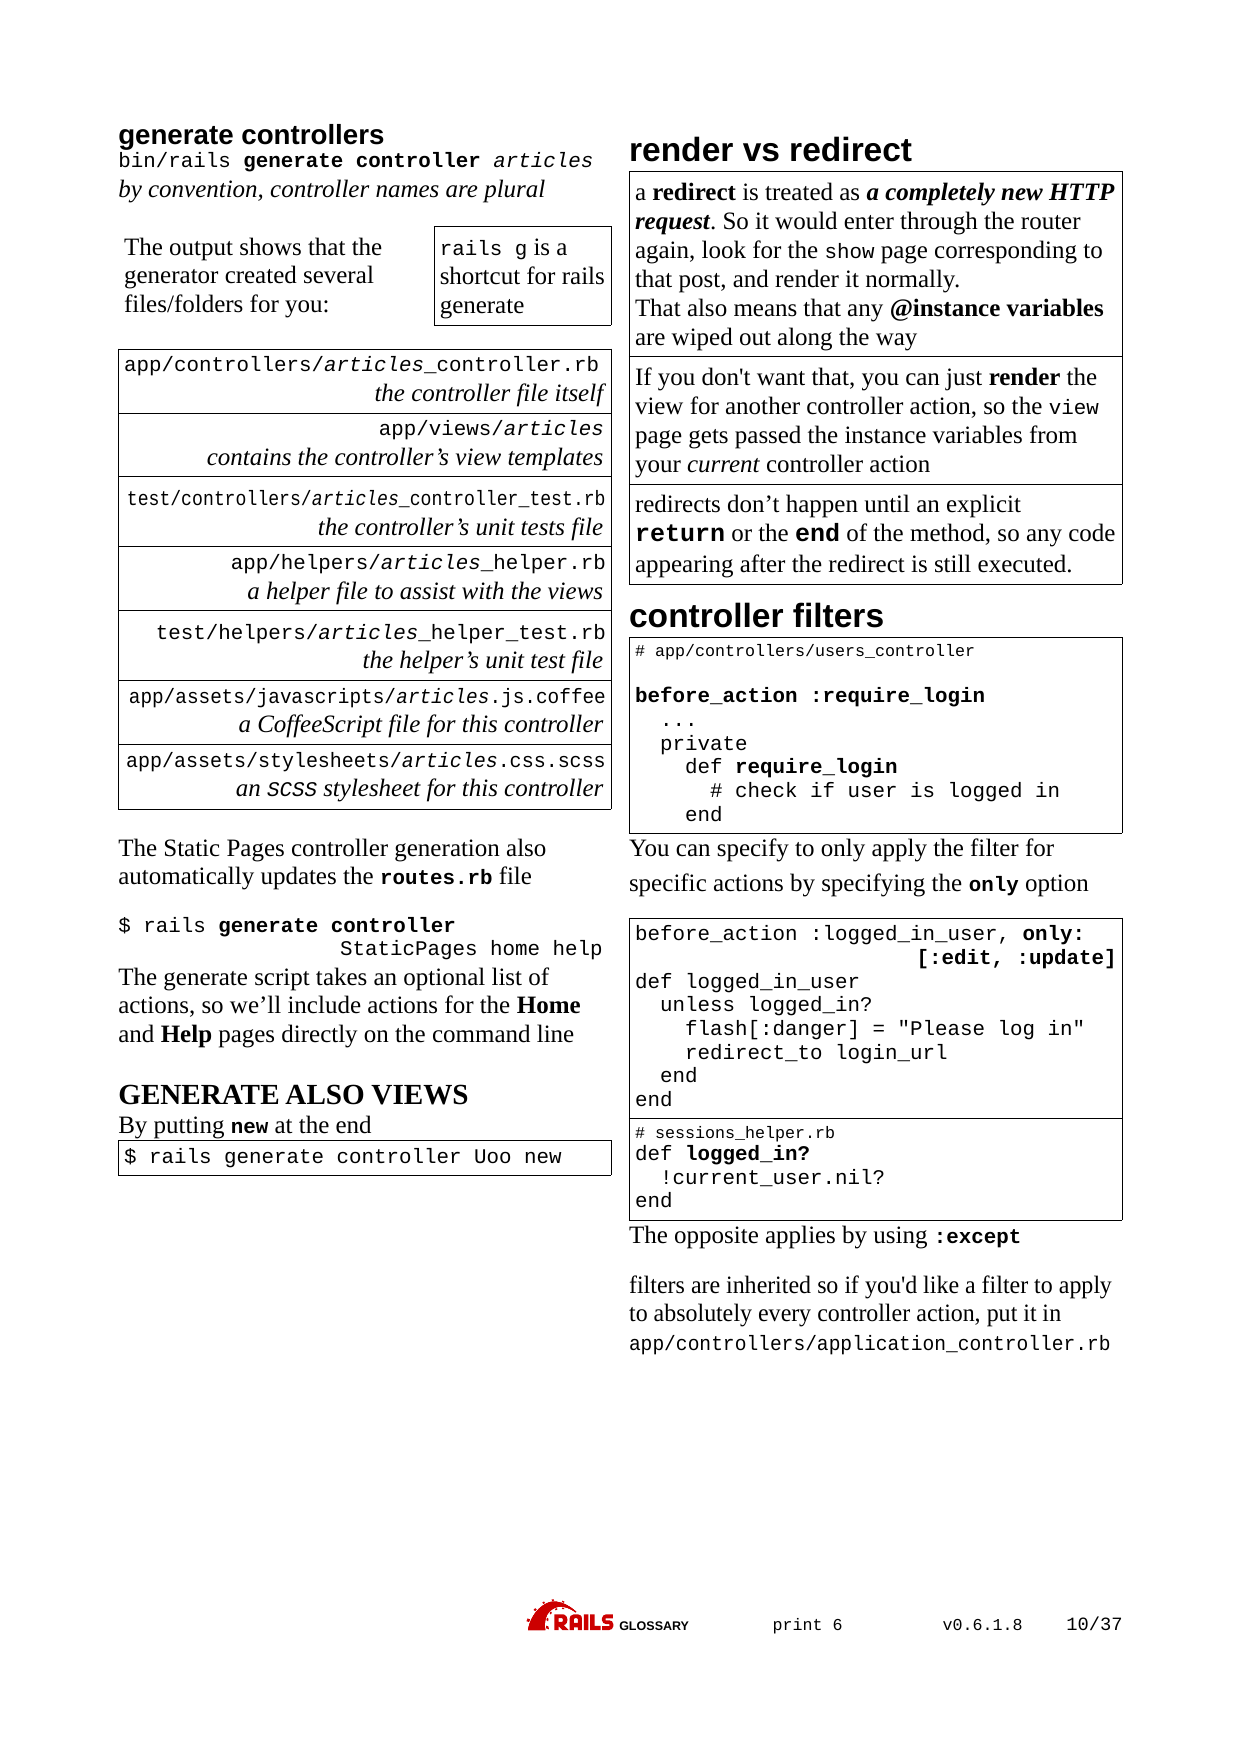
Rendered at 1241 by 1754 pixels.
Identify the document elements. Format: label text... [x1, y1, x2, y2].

text $ rails generate controller [118, 914, 611, 938]
text The generate script takes an optional list of actions, so we’ll include actions for the Home and Help pages directly on the command line [118, 962, 611, 1048]
text filters are inherited so if you'd like a filter to apply to absolutely every controller action, put it in app/controllers/application_controller.rb [629, 1270, 1122, 1357]
table_header before_action :logged_in_user, only: [:edit, :update] def logged_in_user unless logged_in? flash[:danger] = "Please log in" redirect_to login_url end end [630, 919, 1122, 1118]
table_cell app/assets/stylesheets/articles.css.scss an SCSS stylesheet for this controller [119, 745, 611, 809]
table_header # app/controllers/users_controller before_action :require_login ... private def require_login # check if user is logged in end [630, 638, 1122, 833]
subtitle render vs redirect [629, 130, 1122, 168]
text The Static Pages controller generation also automatically updates the routes.rb file [118, 833, 611, 891]
table_cell test/helpers/articles_helper_test.rb the helper’s unit test file [119, 611, 611, 680]
table_cell redirects don’t happen until an explicit return or the end of the method, so any code appearing after the redirect is still executed. [630, 485, 1122, 584]
table_header a redirect is treated as a completely new HTTP request. So it would enter through the router again, look for the show page corresponding to that post, and render it normally. That also means that any @instance variables are wiped out along the way [630, 172, 1122, 356]
table_cell app/views/articles contains the controller’s view templates [119, 414, 611, 476]
table_header rails g is a shortcut for rails generate [435, 227, 611, 325]
subtitle generate controllers [118, 118, 611, 150]
text by convention, controller names are plural [118, 174, 611, 202]
table_header app/controllers/articles_controller.rb the controller file itself [119, 350, 611, 412]
text The opposite applies by using :except [629, 1221, 1122, 1249]
text You can specify to only apply the filter for specific actions by specifying the only option [629, 834, 1122, 897]
text StaticPages home help [118, 938, 611, 962]
table_cell # sessions_helper.rb def logged_in? !current_user.nil? end [630, 1119, 1122, 1220]
subtitle controller filters [629, 596, 1122, 634]
table_header $ rails generate controller Uoo new [119, 1141, 611, 1175]
table_cell If you don't want that, you can just render the view for another controller action, so the view page gets passed the instance variables from your current controller action [630, 357, 1122, 484]
text GENERATE ALSO VIEWS [118, 1077, 611, 1110]
text bin/rails generate controller articles [118, 150, 611, 174]
table_cell app/helpers/articles_helper.rb a helper file to assist with the views [119, 547, 611, 610]
table_cell test/controllers/articles_controller_test.rb the controller’s unit tests file [119, 477, 611, 546]
table_header The output shows that the generator created several files/folders for you: [118, 226, 434, 325]
table_cell app/assets/javascripts/articles.js.coffee a CoffeeScript file for this controller [119, 681, 611, 744]
text By putting new at the end [118, 1110, 611, 1140]
